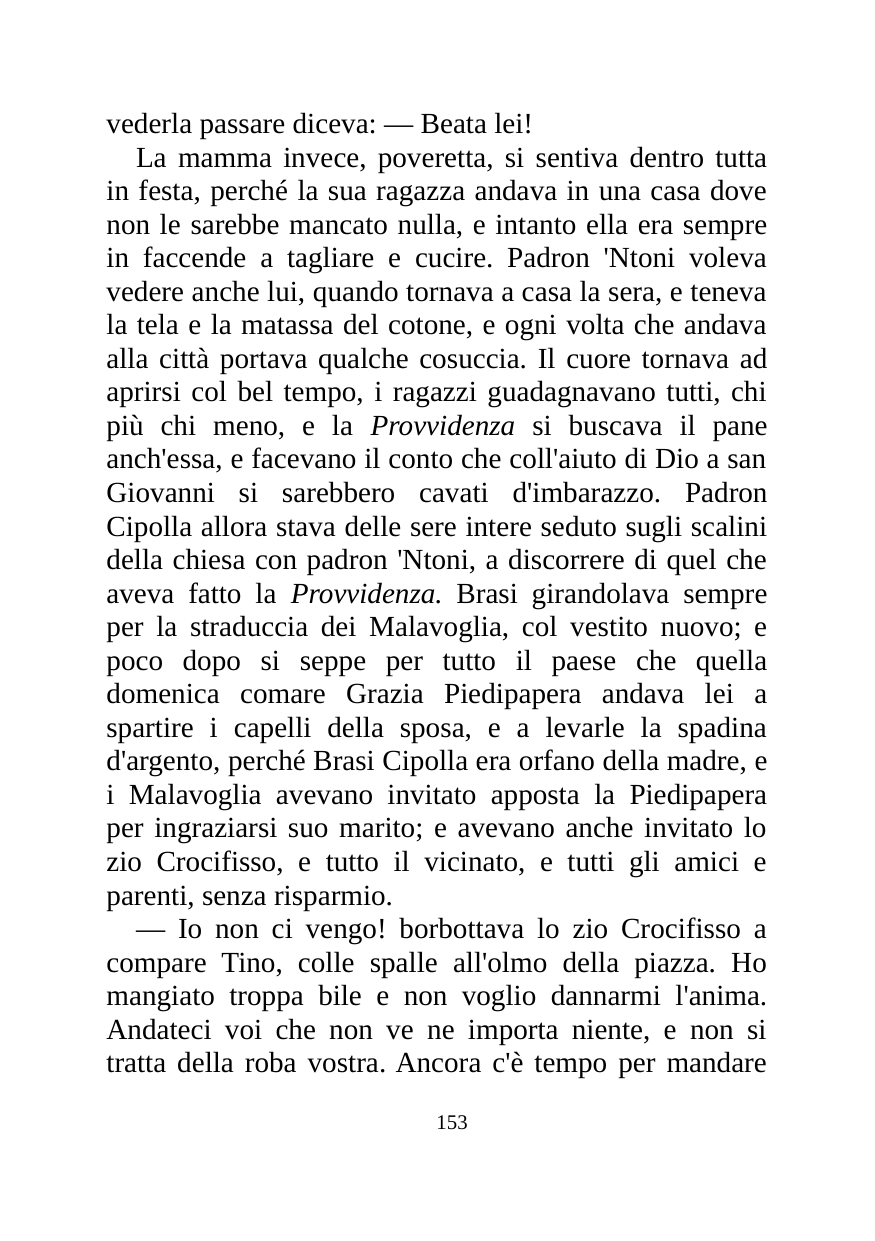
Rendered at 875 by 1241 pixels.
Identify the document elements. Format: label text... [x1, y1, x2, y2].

text La mamma invece, poveretta, si sentiva dentro tutta in festa, perché la sua ragazza andava in una casa dove non le sarebbe mancato nulla, e intanto ella era sempre in faccende a tagliare e cucire. Padron 'Ntoni voleva vedere anche lui, quando tornava a casa la sera, e teneva la tela e la matassa del cotone, e ogni volta che andava alla città portava qualche cosuccia. Il cuore tornava ad aprirsi col bel tempo, i ragazzi guadagnavano tutti, chi più chi meno, e la Provvidenza si buscava il pane anch'essa, e facevano il conto che coll'aiuto di Dio a san Giovanni si sarebbero cavati d'imbarazzo. Padron Cipolla allora stava delle sere intere seduto sugli scalini della chiesa con padron 'Ntoni, a discorrere di quel che aveva fatto la Provvidenza. Brasi girandolava sempre per la straduccia dei Malavoglia, col vestito nuovo; e poco dopo si seppe per tutto il paese che quella domenica comare Grazia Piedipapera andava lei a spartire i capelli della sposa, e a levarle la spadina d'argento, perché Brasi Cipolla era orfano della madre, e i Malavoglia avevano invitato apposta la Piedipapera per ingraziarsi suo marito; e avevano anche invitato lo zio Crocifisso, e tutto il vicinato, e tutti gli amici e parenti, senza risparmio. [106, 140, 768, 911]
text vederla passare diceva: — Beata lei! [106, 106, 768, 140]
text — Io non ci vengo! borbottava lo zio Crocifisso a compare Tino, colle spalle all'olmo della piazza. Ho mangiato troppa bile e non voglio dannarmi l'anima. Andateci voi che non ve ne importa niente, e non si tratta della roba vostra. Ancora c'è tempo per mandare [106, 911, 768, 1079]
